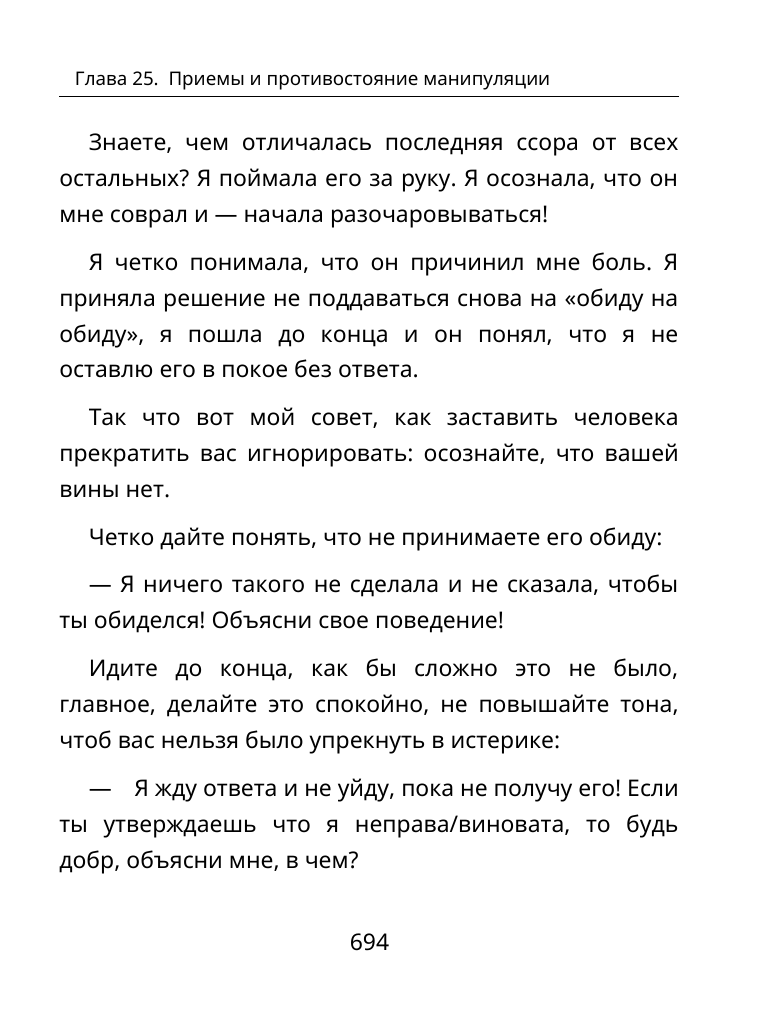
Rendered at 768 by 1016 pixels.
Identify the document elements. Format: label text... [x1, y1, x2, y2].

text Знаете, чем отличалась последняя ссора от всех остальных? Я поймала его за руку. Я осознала, что он мне соврал и — начала разочаровываться! [59, 126, 679, 229]
text Четко дайте понять, что не принимаете его обиду: [59, 521, 679, 552]
text Я четко понимала, что он причинил мне боль. Я приняла решение не поддаваться снова на «обиду на обиду», я пошла до конца и он понял, что я не оставлю его в покое без ответа. [59, 246, 679, 385]
list Я жду ответа и не уйду, пока не получу его! Если ты утверждаешь что я неправа/виновата, то будь добр, объясни мне, в чем? [59, 772, 679, 875]
text Так что вот мой совет, как заставить человека прекратить вас игнорировать: осознайте, что вашей вины нет. [59, 401, 679, 504]
text — Я ничего такого не сделала и не сказала, чтобы ты обиделся! Объясни свое поведение! [59, 568, 679, 636]
text Идите до конца, как бы сложно это не было, главное, делайте это спокойно, не повышайте тона, чтоб вас нельзя было упрекнуть в истерике: [59, 652, 679, 755]
